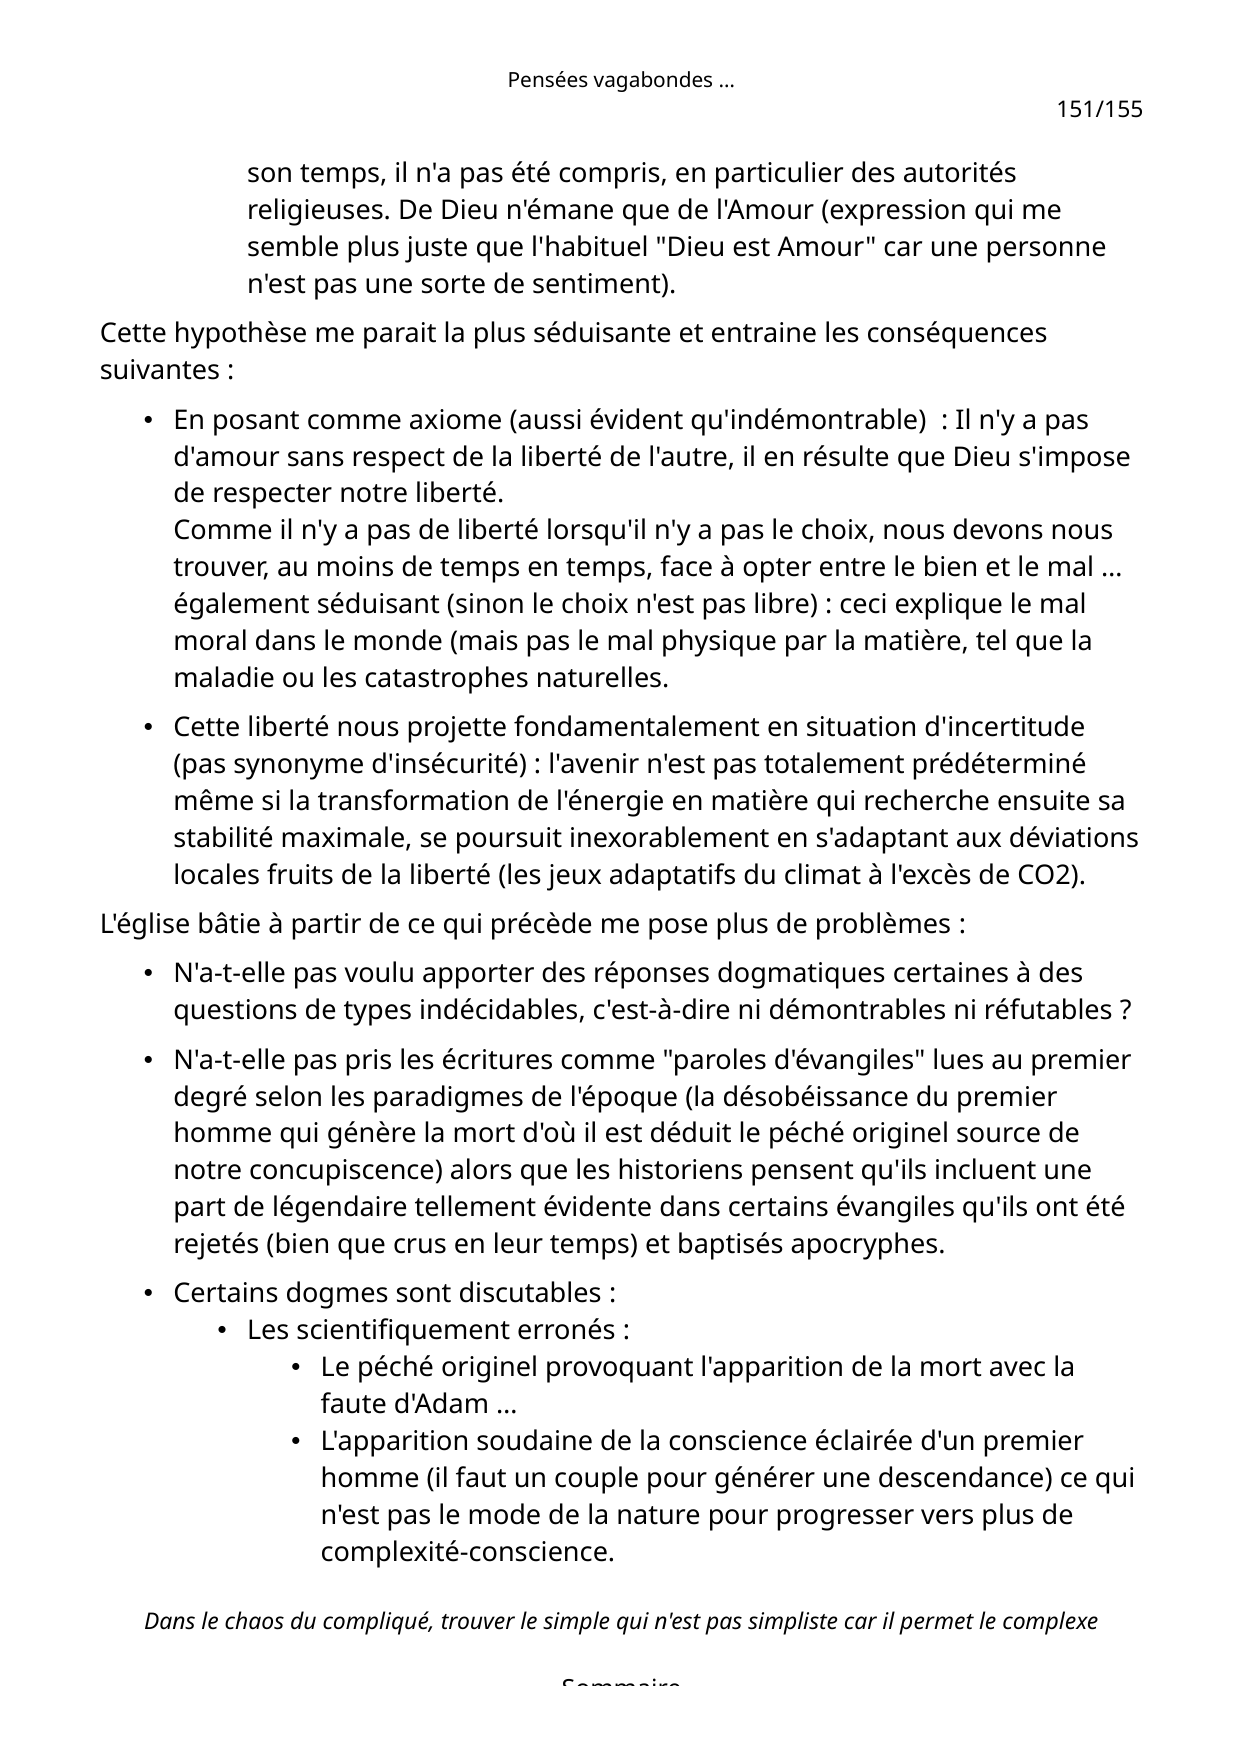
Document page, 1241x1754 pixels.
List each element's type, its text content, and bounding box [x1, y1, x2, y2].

text L'église bâtie à partir de ce qui précède me pose plus de problèmes : [99, 904, 1143, 941]
list son temps, il n'a pas été compris, en particulier des autorités religieuses. De Dieu n'émane que de l'Amour (expression qui me semble plus juste que l'habituel "Dieu est Amour" car une personne n'est pas une sorte de sentiment). [217, 154, 1143, 301]
list Certains dogmes sont discutables : [144, 1274, 1143, 1311]
list N'a-t-elle pas pris les écritures comme "paroles d'évangiles" lues au premier degré selon les paradigmes de l'époque (la désobéissance du premier homme qui génère la mort d'où il est déduit le péché originel source de notre concupiscence) alors que les historiens pensent qu'ils incluent une part de légendaire tellement évidente dans certains évangiles qu'ils ont été rejetés (bien que crus en leur temps) et baptisés apocryphes. [144, 1040, 1143, 1261]
list Cette liberté nous projette fondamentalement en situation d'incertitude (pas synonyme d'insécurité) : l'avenir n'est pas totalement prédéterminé même si la transformation de l'énergie en matière qui recherche ensuite sa stabilité maximale, se poursuit inexorablement en s'adaptant aux déviations locales fruits de la liberté (les jeux adaptatifs du climat à l'excès de CO2). [144, 708, 1143, 892]
list Les scientifiquement erronés : [217, 1311, 1143, 1348]
list Le péché originel provoquant l'apparition de la mort avec la faute d'Adam … [291, 1348, 1143, 1421]
list N'a-t-elle pas voulu apporter des réponses dogmatiques certaines à des questions de types indécidables, c'est-à-dire ni démontrables ni réfutables ? [144, 954, 1143, 1028]
text Cette hypothèse me parait la plus séduisante et entraine les conséquences suivantes : [99, 314, 1143, 388]
list L'apparition soudaine de la conscience éclairée d'un premier homme (il faut un couple pour générer une descendance) ce qui n'est pas le mode de la nature pour progresser vers plus de complexité-conscience. [291, 1421, 1143, 1569]
list En posant comme axiome (aussi évident qu'indémontrable) : Il n'y a pas d'amour sans respect de la liberté de l'autre, il en résulte que Dieu s'impose de respecter notre liberté. Comme il n'y a pas de liberté lorsqu'il n'y a pas le choix, nous devons nous trouver, au moins de temps en temps, face à opter entre le bien et le mal … également séduisant (sinon le choix n'est pas libre) : ceci explique le mal moral dans le monde (mais pas le mal physique par la matière, tel que la maladie ou les catastrophes naturelles. [144, 400, 1143, 695]
